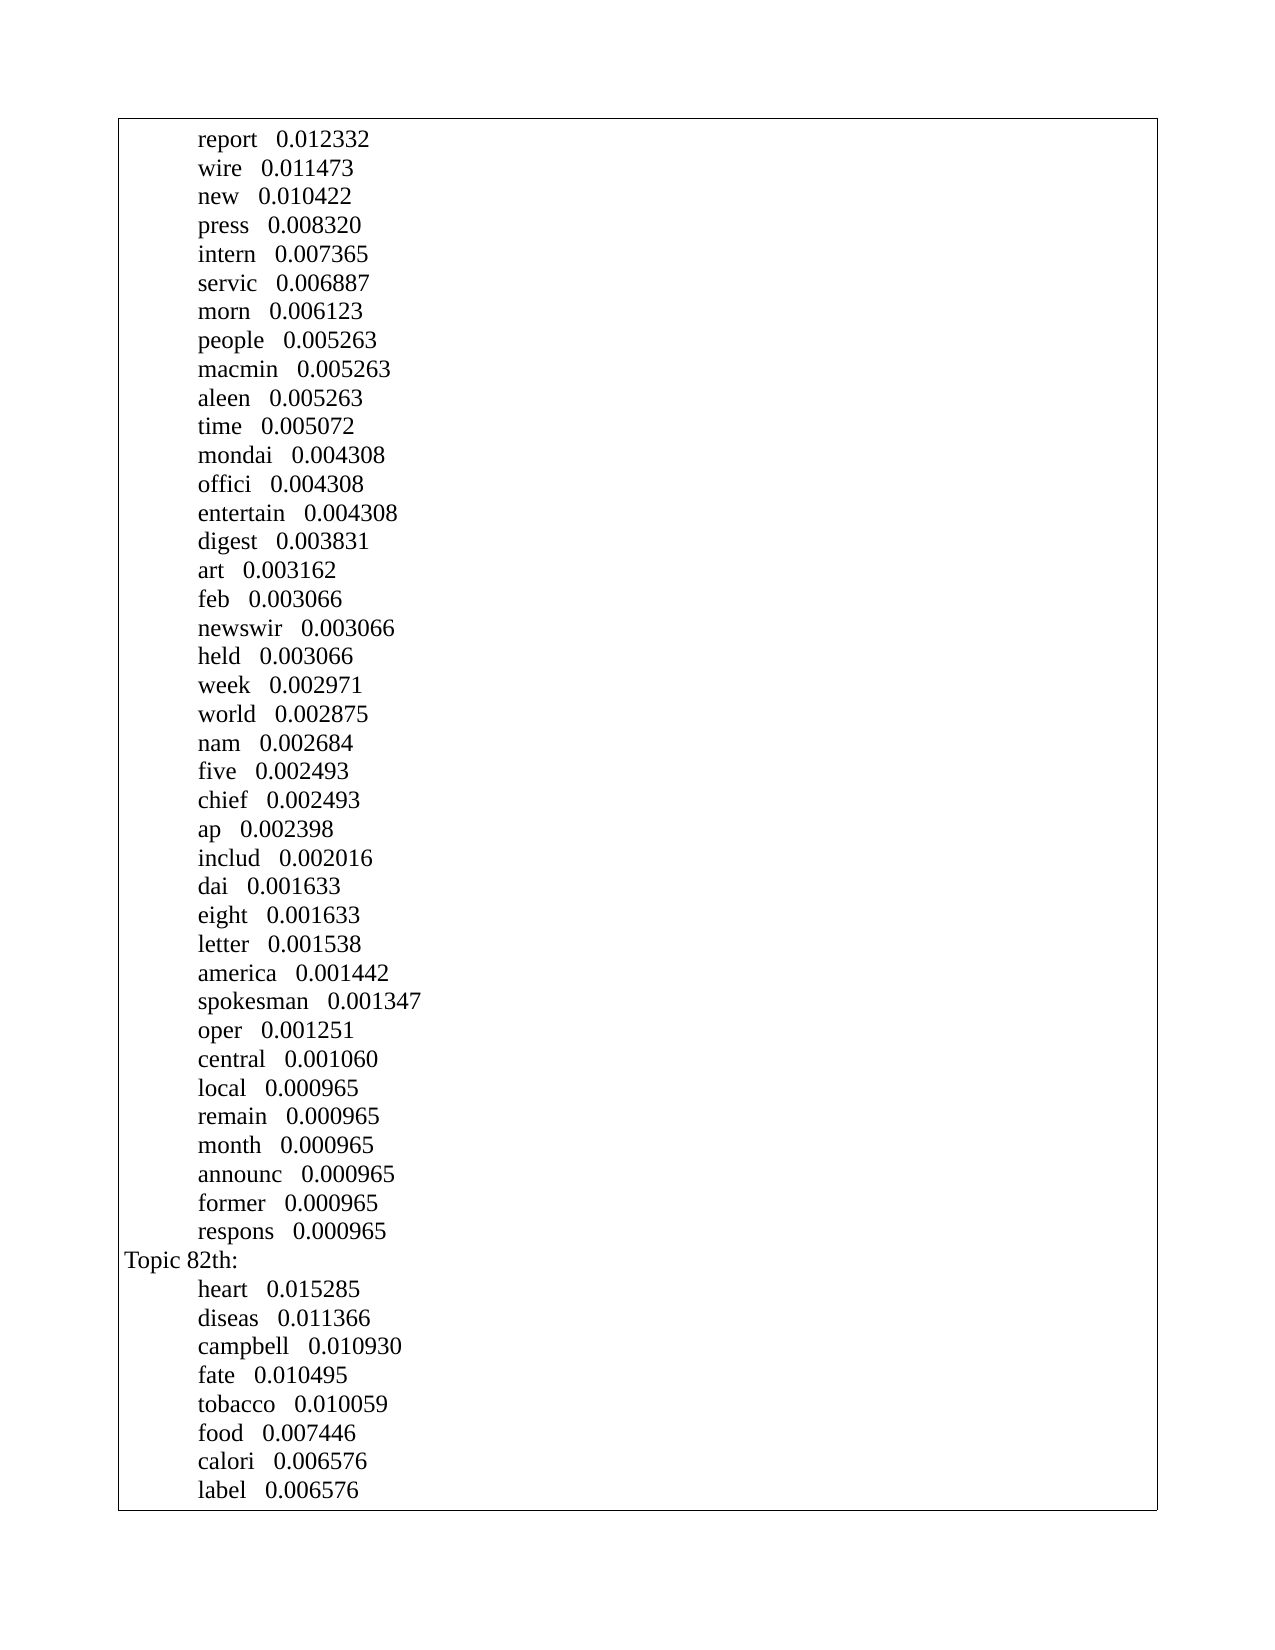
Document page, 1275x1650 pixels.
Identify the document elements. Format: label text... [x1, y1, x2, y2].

table_header report 0.012332 wire 0.011473 new 0.010422 press 0.008320 intern 0.007365 servic 0.006887 morn 0.006123 people 0.005263 macmin 0.005263 aleen 0.005263 time 0.005072 mondai 0.004308 offici 0.004308 entertain 0.004308 digest 0.003831 art 0.003162 feb 0.003066 newswir 0.003066 held 0.003066 week 0.002971 world 0.002875 nam 0.002684 five 0.002493 chief 0.002493 ap 0.002398 includ 0.002016 dai 0.001633 eight 0.001633 letter 0.001538 america 0.001442 spokesman 0.001347 oper 0.001251 central 0.001060 local 0.000965 remain 0.000965 month 0.000965 announc 0.000965 former 0.000965 respons 0.000965 Topic 82th: heart 0.015285 diseas 0.011366 campbell 0.010930 fate 0.010495 tobacco 0.010059 food 0.007446 calori 0.006576 label 0.006576 [119, 119, 1157, 1510]
